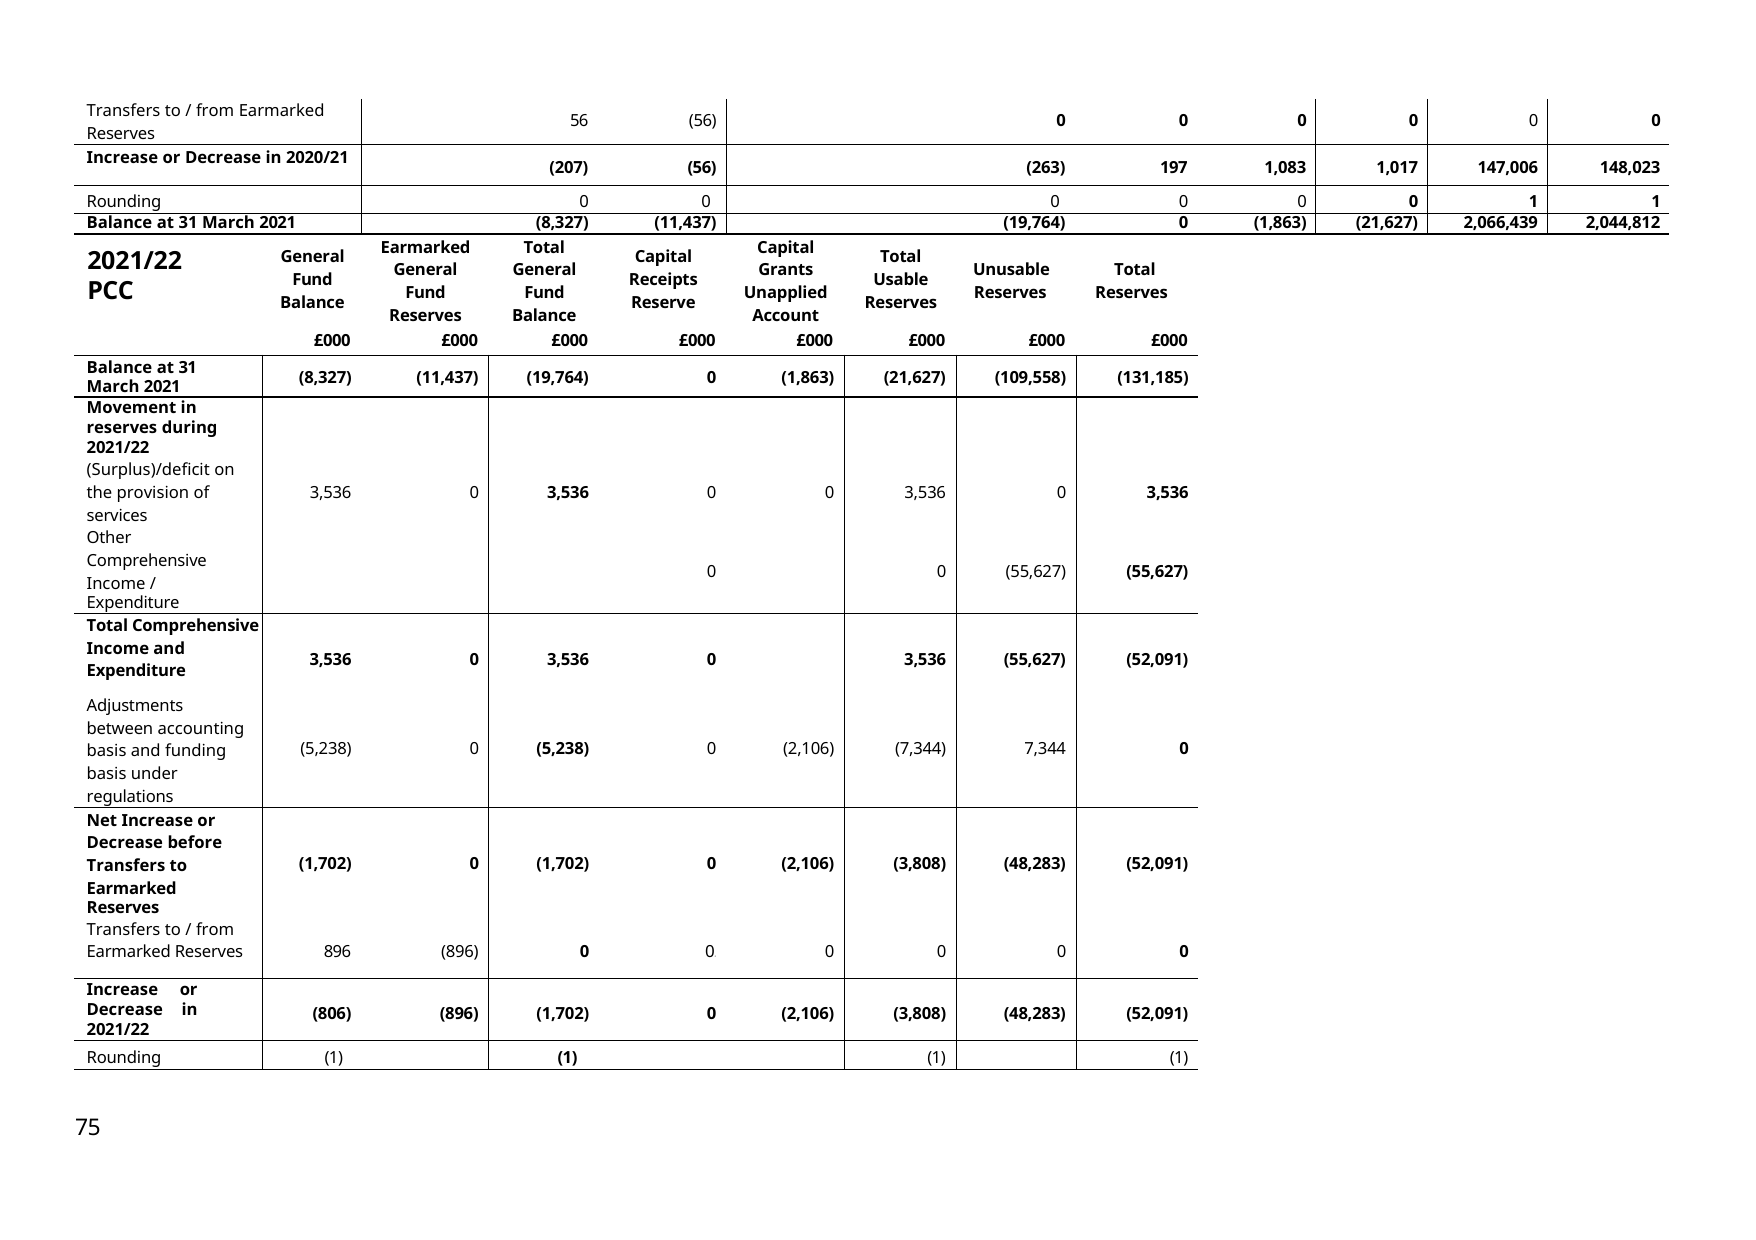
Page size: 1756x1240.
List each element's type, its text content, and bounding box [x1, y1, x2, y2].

table_header [727, 99, 844, 144]
table_cell (19,764) [956, 214, 1076, 233]
table_cell (55,627) [1077, 526, 1198, 613]
table_cell 3,536 [845, 614, 956, 693]
table_cell 2,044,812 [1548, 214, 1669, 233]
table_cell 0 [362, 808, 488, 917]
table_cell Rounding [74, 1041, 262, 1069]
table_cell [845, 398, 956, 458]
table_cell [1198, 235, 1316, 326]
table_cell £000 [726, 326, 844, 354]
table_cell £000 [263, 326, 362, 354]
table_cell [727, 145, 844, 185]
table_cell Balance at 31 March 2021 [74, 356, 262, 396]
table_cell Increase or Decrease in 2021/22 [74, 979, 262, 1039]
table_cell 0 [1076, 214, 1198, 233]
table_cell (1,863) [726, 356, 844, 396]
table_cell [606, 398, 726, 458]
table_cell (8,327) [263, 356, 362, 396]
table_cell Unusable Reserves [956, 235, 1076, 326]
table_header [362, 99, 489, 144]
table_cell 0 [606, 979, 726, 1039]
table_cell 3,536 [1077, 458, 1198, 526]
table_cell (131,185) [1077, 356, 1198, 396]
table_cell (2,106) [726, 979, 844, 1039]
table_cell 0 [726, 917, 844, 978]
table_cell Transfers to / from Earmarked Reserves [74, 917, 262, 978]
table_cell £000 [956, 326, 1076, 354]
table_cell 0 [606, 356, 726, 396]
table_cell 896 [263, 917, 362, 978]
table_cell 3,536 [489, 614, 606, 693]
table_cell [263, 398, 362, 458]
table_cell (1,702) [263, 808, 362, 917]
table_cell General Fund Balance [263, 235, 362, 326]
table_cell [362, 145, 489, 185]
table_cell 0 [1077, 917, 1198, 978]
table_cell 0 [845, 917, 956, 978]
table_cell Total Comprehensive Income and Expenditure [74, 614, 262, 693]
table_cell [1547, 235, 1669, 326]
table_header 0 [956, 99, 1076, 144]
table_cell (109,558) [957, 356, 1076, 396]
table_cell [362, 214, 489, 233]
table_cell 0 [606, 526, 726, 613]
table_cell 147,006 [1428, 145, 1547, 185]
table_cell 0 [957, 917, 1076, 978]
table_cell 1 [1548, 186, 1669, 213]
table_cell (806) [263, 979, 362, 1039]
table_cell Other Comprehensive Income / Expenditure [74, 526, 262, 613]
table_cell 0 [606, 186, 726, 213]
table_cell Capital Grants Unapplied Account [726, 235, 844, 326]
table_cell (1,863) [1198, 214, 1315, 233]
table_cell (1,702) [489, 979, 606, 1039]
table_cell (55,627) [957, 526, 1076, 613]
table_cell 0 [362, 694, 488, 807]
table_cell £000 [606, 326, 726, 354]
table_cell [74, 326, 263, 354]
table_cell (21,627) [1316, 214, 1427, 233]
table_cell 1,083 [1198, 145, 1315, 185]
table_cell (263) [956, 145, 1076, 185]
table_cell 0 [1316, 186, 1427, 213]
table_cell Adjustments between accounting basis and funding basis under regulations [74, 694, 262, 807]
table_cell (2,106) [726, 808, 844, 917]
table_cell Balance at 31 March 2021 [74, 214, 361, 233]
table_cell (11,437) [606, 214, 726, 233]
table_header 56 [489, 99, 606, 144]
table_header [844, 99, 956, 144]
table_cell (Surplus)/deficit on the provision of services [74, 458, 262, 526]
table_cell [1316, 326, 1428, 354]
table_cell 00 [606, 917, 726, 978]
table_cell (48,283) [957, 808, 1076, 917]
table_cell (1) [489, 1041, 844, 1069]
table_cell (52,091) [1077, 979, 1198, 1039]
table_cell 2021/22 PCC [74, 235, 263, 326]
table_cell (48,283) [957, 979, 1076, 1039]
table_cell [844, 186, 956, 213]
table_cell [957, 1041, 1076, 1069]
table_cell [726, 526, 844, 613]
table_cell £000 [844, 326, 956, 354]
table_cell (52,091) [1077, 614, 1198, 693]
table_cell (1) [845, 1041, 956, 1069]
table_cell (2,106) [726, 694, 844, 807]
table_cell 3,536 [263, 614, 362, 693]
table_header 0 [1316, 99, 1427, 144]
table_cell Earmarked General Fund Reserves [362, 235, 489, 326]
table_cell (896) [362, 979, 488, 1039]
table_cell Rounding [74, 186, 361, 213]
table_cell [727, 214, 844, 233]
table_cell (896) [362, 917, 488, 978]
table_cell (3,808) [845, 979, 956, 1039]
table_cell (52,091) [1077, 808, 1198, 917]
table_header Transfers to / from Earmarked Reserves [74, 99, 361, 144]
table_cell £000 [1076, 326, 1198, 354]
table_header 0 [1428, 99, 1547, 144]
table_cell (19,764) [489, 356, 606, 396]
table_cell 0 [362, 458, 488, 526]
table_cell [489, 526, 606, 613]
table_cell Total Reserves [1076, 235, 1198, 326]
table_cell 0 [1198, 186, 1315, 213]
table_cell (21,627) [845, 356, 956, 396]
table_cell [263, 526, 362, 613]
table_cell (1) [263, 1041, 488, 1069]
table_cell 3,536 [489, 458, 606, 526]
table_cell 0 [606, 808, 726, 917]
table_cell £000 [362, 326, 489, 354]
table_cell (7,344) [845, 694, 956, 807]
table_cell Total Usable Reserves [844, 235, 956, 326]
table_cell 0 [1077, 694, 1198, 807]
table_cell 0 [606, 614, 726, 693]
table_cell 197 [1076, 145, 1198, 185]
table_cell 3,536 [263, 458, 362, 526]
table_cell 0 [362, 614, 488, 693]
table_cell [957, 398, 1076, 458]
table_cell (1,702) [489, 808, 606, 917]
table_cell [1428, 235, 1547, 326]
table_header 0 [1198, 99, 1315, 144]
table_cell Capital Receipts Reserve [606, 235, 726, 326]
table_cell [489, 398, 606, 458]
table_cell 7,344 [957, 694, 1076, 807]
table_cell [1077, 398, 1198, 458]
table_cell [726, 614, 844, 693]
table_cell 0 [606, 694, 726, 807]
table_cell (55,627) [957, 614, 1076, 693]
table_cell (3,808) [845, 808, 956, 917]
table_cell 0 [956, 186, 1076, 213]
table_cell [362, 398, 488, 458]
table_cell [1198, 326, 1316, 354]
table_cell £000 [489, 326, 606, 354]
table_cell 2,066,439 [1428, 214, 1547, 233]
table_cell Net Increase or Decrease before Transfers to Earmarked Reserves [74, 808, 262, 917]
table_cell [727, 186, 844, 213]
table_cell 0 [489, 917, 606, 978]
table_cell [1198, 355, 1669, 1069]
table_cell [726, 398, 844, 458]
table_cell [1428, 326, 1547, 354]
table_cell Increase or Decrease in 2020/21 [74, 145, 361, 185]
table_cell (5,238) [489, 694, 606, 807]
table_cell [844, 145, 956, 185]
table_cell 0 [845, 526, 956, 613]
table_cell [1316, 235, 1428, 326]
table_cell (207) [489, 145, 606, 185]
table_cell 0 [726, 458, 844, 526]
table_cell Total General Fund Balance [489, 235, 606, 326]
table_cell 1 [1428, 186, 1547, 213]
table_cell 0 [489, 186, 606, 213]
table_cell 1,017 [1316, 145, 1427, 185]
table_cell Movement in reserves during 2021/22 [74, 398, 262, 458]
table_cell 0 [1076, 186, 1198, 213]
table_cell (8,327) [489, 214, 606, 233]
table_cell (5,238) [263, 694, 362, 807]
table_cell [1547, 326, 1669, 354]
table_cell [362, 186, 489, 213]
table_cell [362, 526, 488, 613]
table_header (56) [606, 99, 726, 144]
table_cell 0 [606, 458, 726, 526]
table_header 0 [1548, 99, 1669, 144]
table_cell (11,437) [362, 356, 488, 396]
table_cell 0 [957, 458, 1076, 526]
table_cell [844, 214, 956, 233]
table_cell (1) [1077, 1041, 1198, 1069]
table_cell (56) [606, 145, 726, 185]
table_cell 3,536 [845, 458, 956, 526]
table_header 0 [1076, 99, 1198, 144]
table_cell 148,023 [1548, 145, 1669, 185]
